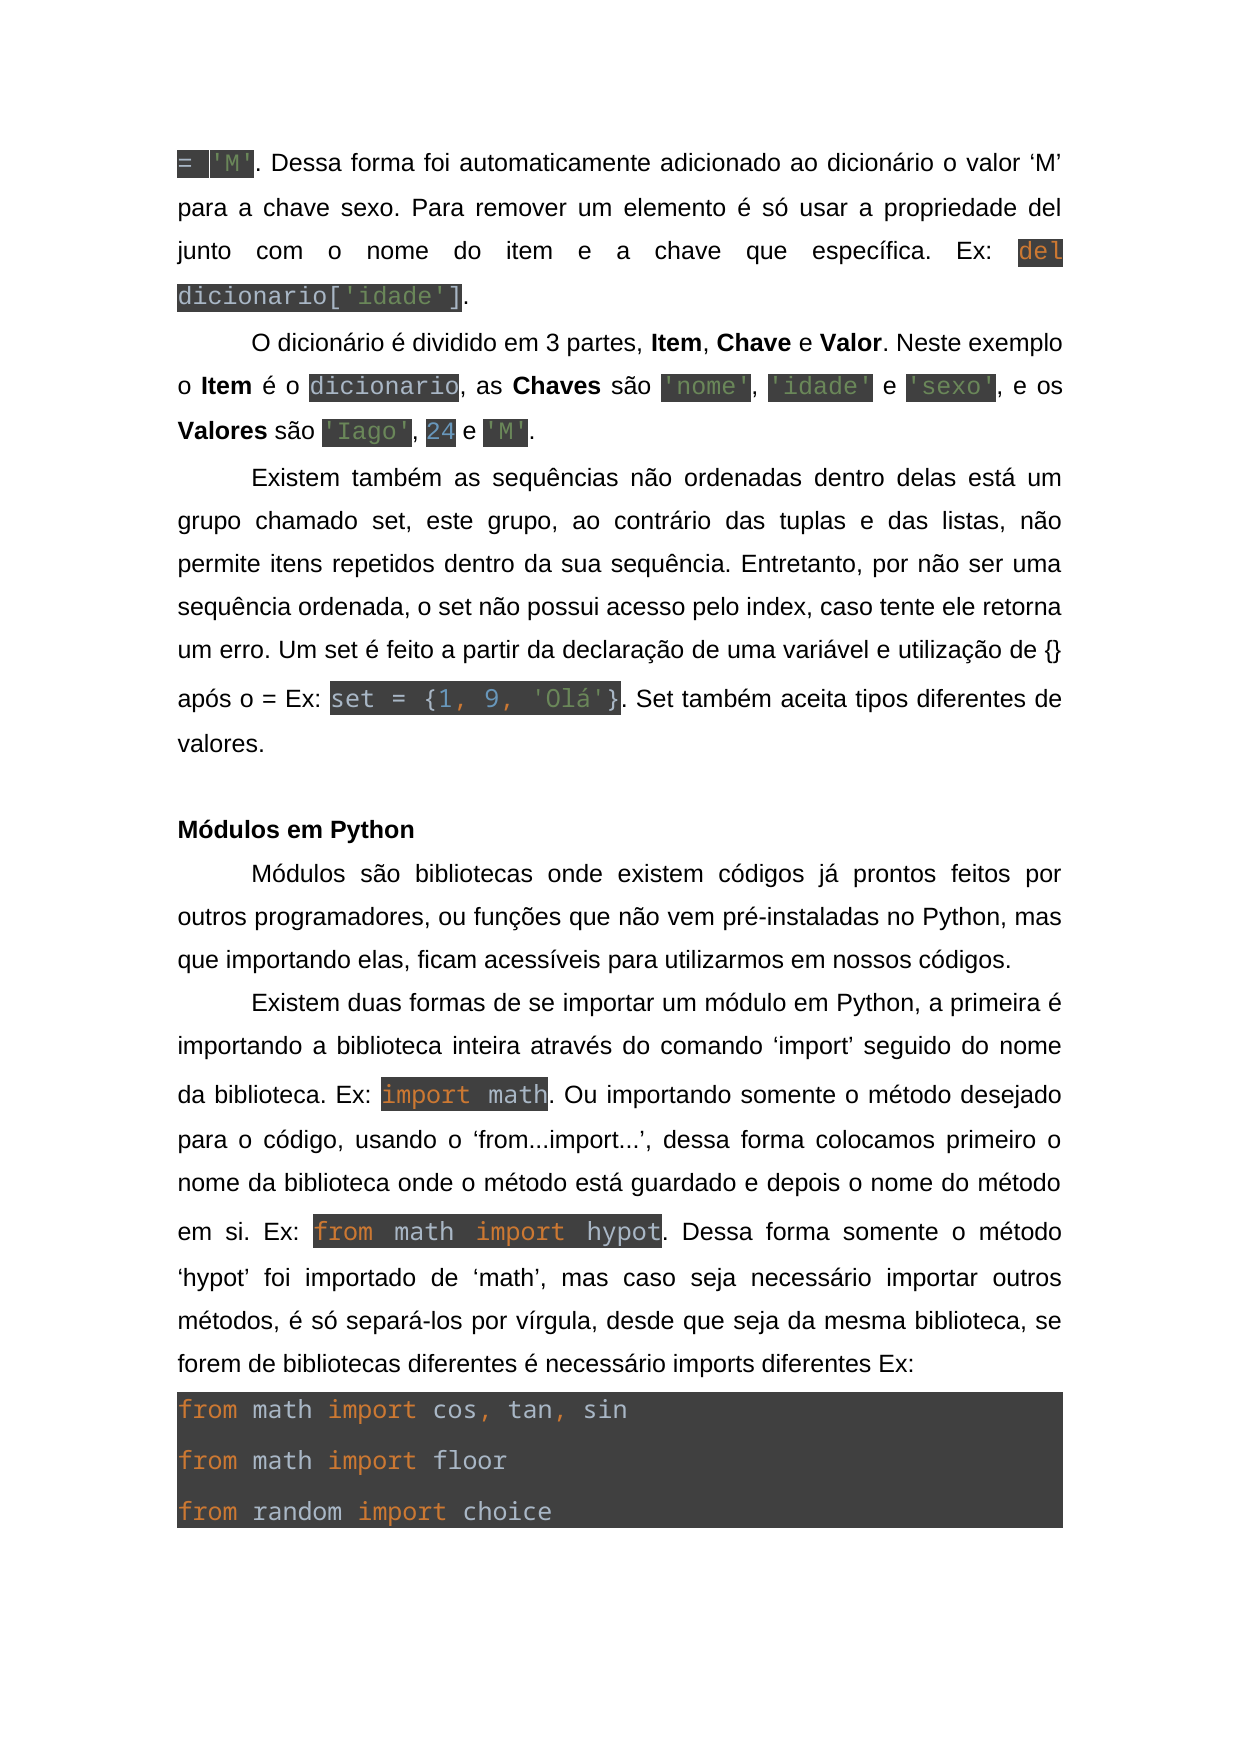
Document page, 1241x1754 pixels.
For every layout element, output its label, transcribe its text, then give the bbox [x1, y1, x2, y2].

text Existem duas formas de se importar um módulo em Python, a primeira é importando a biblioteca inteira através do comando ‘import’ seguido do nome da biblioteca. Ex: import math. Ou importando somente o método desejado para o código, usando o ‘from...import...’, dessa forma colocamos primeiro o nome da biblioteca onde o método está guardado e depois o nome do método em si. Ex: from math import hypot. Dessa forma somente o método ‘hypot’ foi importado de ‘math’, mas caso seja necessário importar outros métodos, é só separá-los por vírgula, desde que seja da mesma biblioteca, se forem de bibliotecas diferentes é necessário imports diferentes Ex: [177, 988, 1063, 1377]
text from random import choice [177, 1494, 1063, 1528]
text Existem também as sequências não ordenadas dentro delas está um grupo chamado set, este grupo, ao contrário das tuplas e das listas, não permite itens repetidos dentro da sua sequência. Entretanto, por não ser uma sequência ordenada, o set não possui acesso pelo index, caso tente ele retorna um erro. Um set é feito a partir da declaração de uma variável e utilização de {} após o = Ex: set = {1, 9, 'Olá'}. Set também aceita tipos diferentes de valores. [177, 462, 1063, 758]
text from math import floor [177, 1443, 1063, 1477]
text Módulos em Python [177, 815, 1063, 844]
text from math import cos, tan, sin [177, 1392, 1063, 1426]
text Módulos são bibliotecas onde existem códigos já prontos feitos por outros programadores, ou funções que não vem pré-instaladas no Python, mas que importando elas, ficam acessíveis para utilizarmos em nossos códigos. [177, 858, 1063, 973]
text O dicionário é dividido em 3 partes, Item, Chave e Valor. Neste exemplo o Item é o dicionario, as Chaves são 'nome', 'idade' e 'sexo', e os Valores são 'Iago', 24 e 'M'. [177, 328, 1063, 447]
text = 'M'. Dessa forma foi automaticamente adicionado ao dicionário o valor ‘M’ para a chave sexo. Para remover um elemento é só usar a propriedade del junto com o nome do item e a chave que específica. Ex: del dicionario['idade']. [177, 148, 1063, 312]
